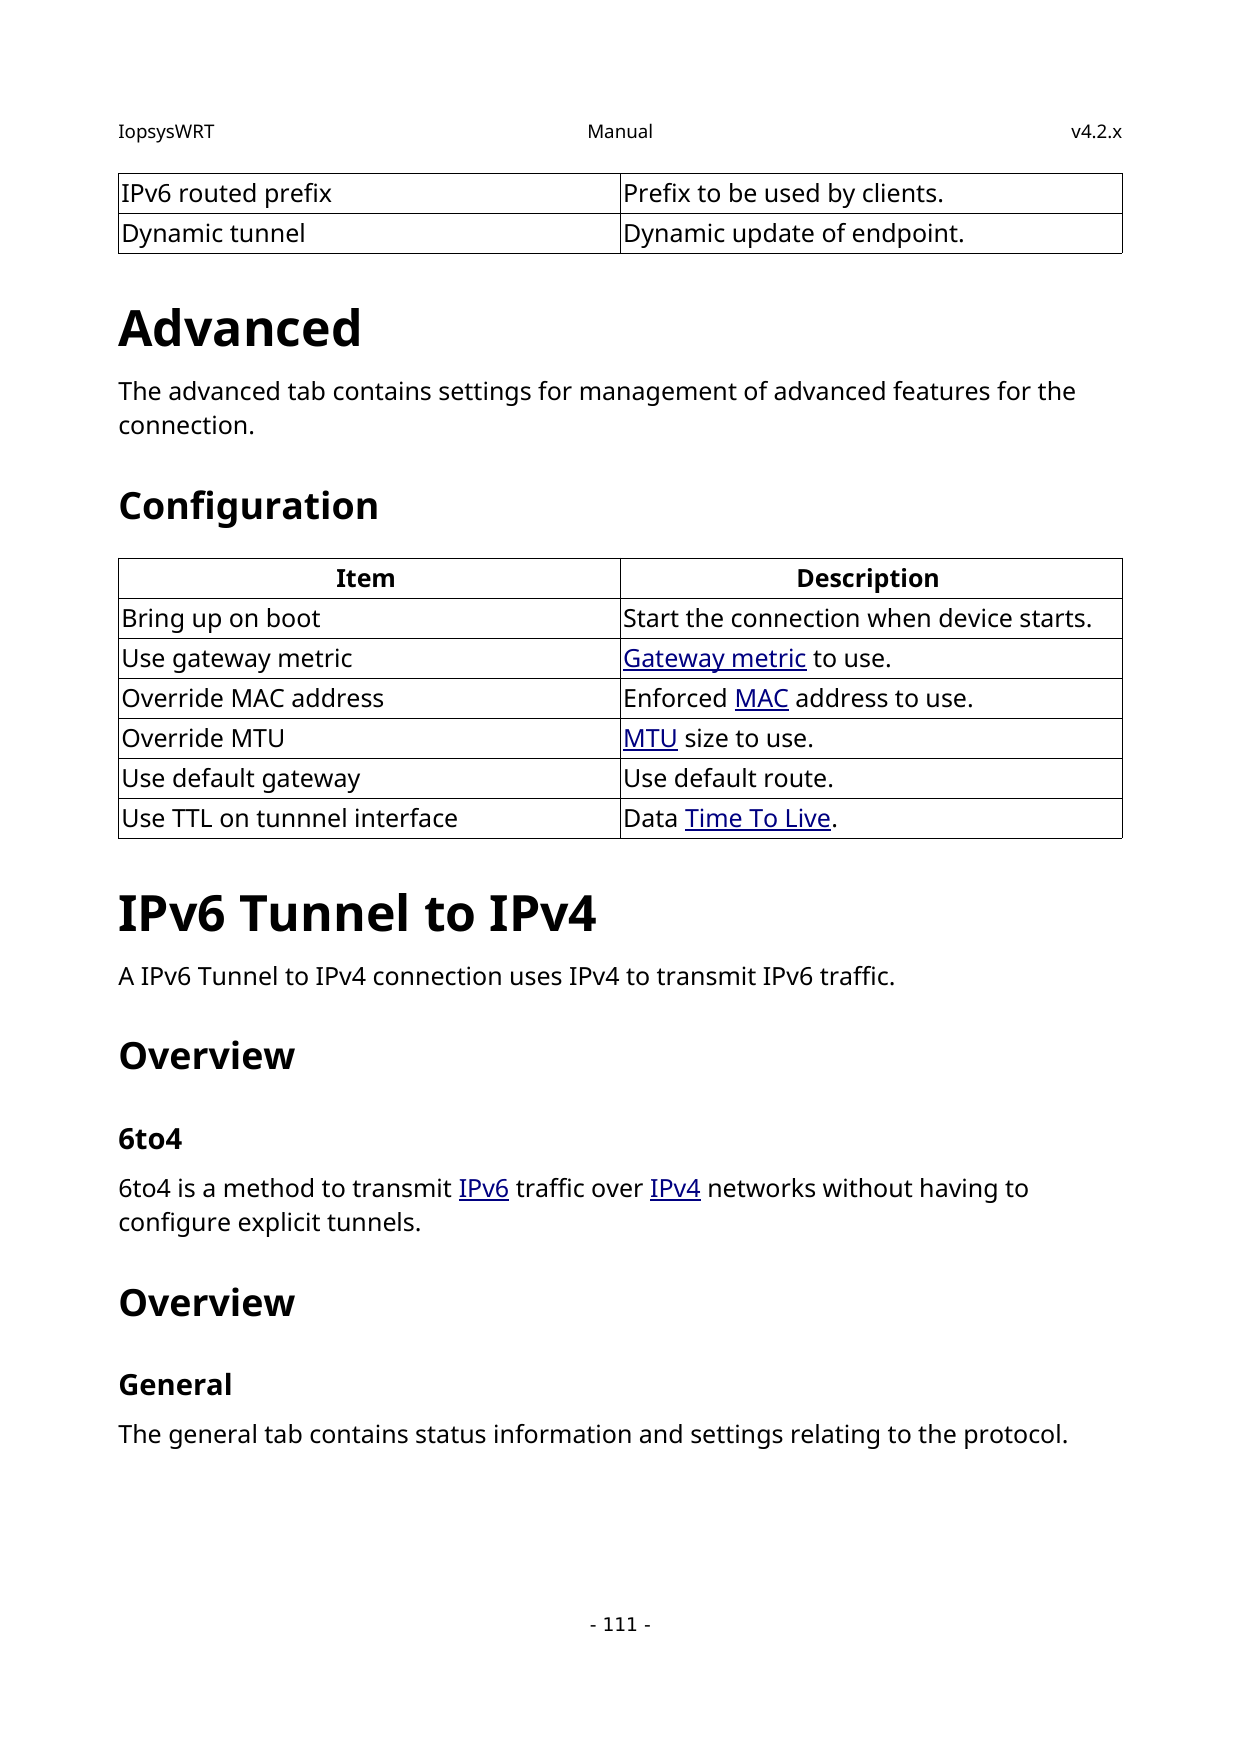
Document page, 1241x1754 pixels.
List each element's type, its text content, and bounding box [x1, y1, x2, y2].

subtitle Advanced [118, 293, 1122, 361]
text The general tab contains status information and settings relating to the protocol. [118, 1417, 1122, 1451]
table_cell Use default route. [621, 759, 1122, 798]
table_cell MTU size to use. [621, 719, 1122, 758]
table_cell IPv6 routed prefix [119, 174, 620, 213]
text A IPv6 Tunnel to IPv4 connection uses IPv4 to transmit IPv6 traffic. [118, 958, 1122, 992]
table_cell Bring up on boot [119, 599, 620, 638]
table_cell Override MAC address [119, 679, 620, 718]
text The advanced tab contains settings for management of advanced features for the connection. [118, 374, 1122, 442]
table_cell Data Time To Live. [621, 799, 1122, 838]
subtitle IPv6 Tunnel to IPv4 [118, 877, 1122, 946]
subtitle Configuration [118, 479, 1122, 530]
table_cell Dynamic tunnel [119, 214, 620, 253]
subtitle Overview [118, 1276, 1122, 1327]
table_cell Use gateway metric [119, 639, 620, 678]
subtitle General [118, 1364, 1122, 1404]
table_cell Enforced MAC address to use. [621, 679, 1122, 718]
text 6to4 is a method to transmit IPv6 traffic over IPv4 networks without having to configure explicit tunnels. [118, 1170, 1122, 1238]
table_cell Start the connection when device starts. [621, 599, 1122, 638]
table_header Description [621, 559, 1122, 598]
subtitle Overview [118, 1030, 1122, 1081]
table_cell Override MTU [119, 719, 620, 758]
table_cell Prefix to be used by clients. [621, 174, 1122, 213]
table_cell Use default gateway [119, 759, 620, 798]
table_cell Use TTL on tunnnel interface [119, 799, 620, 838]
subtitle 6to4 [118, 1118, 1122, 1158]
table_cell Gateway metric to use. [621, 639, 1122, 678]
table_header Item [119, 559, 620, 598]
table_cell Dynamic update of endpoint. [621, 214, 1122, 253]
